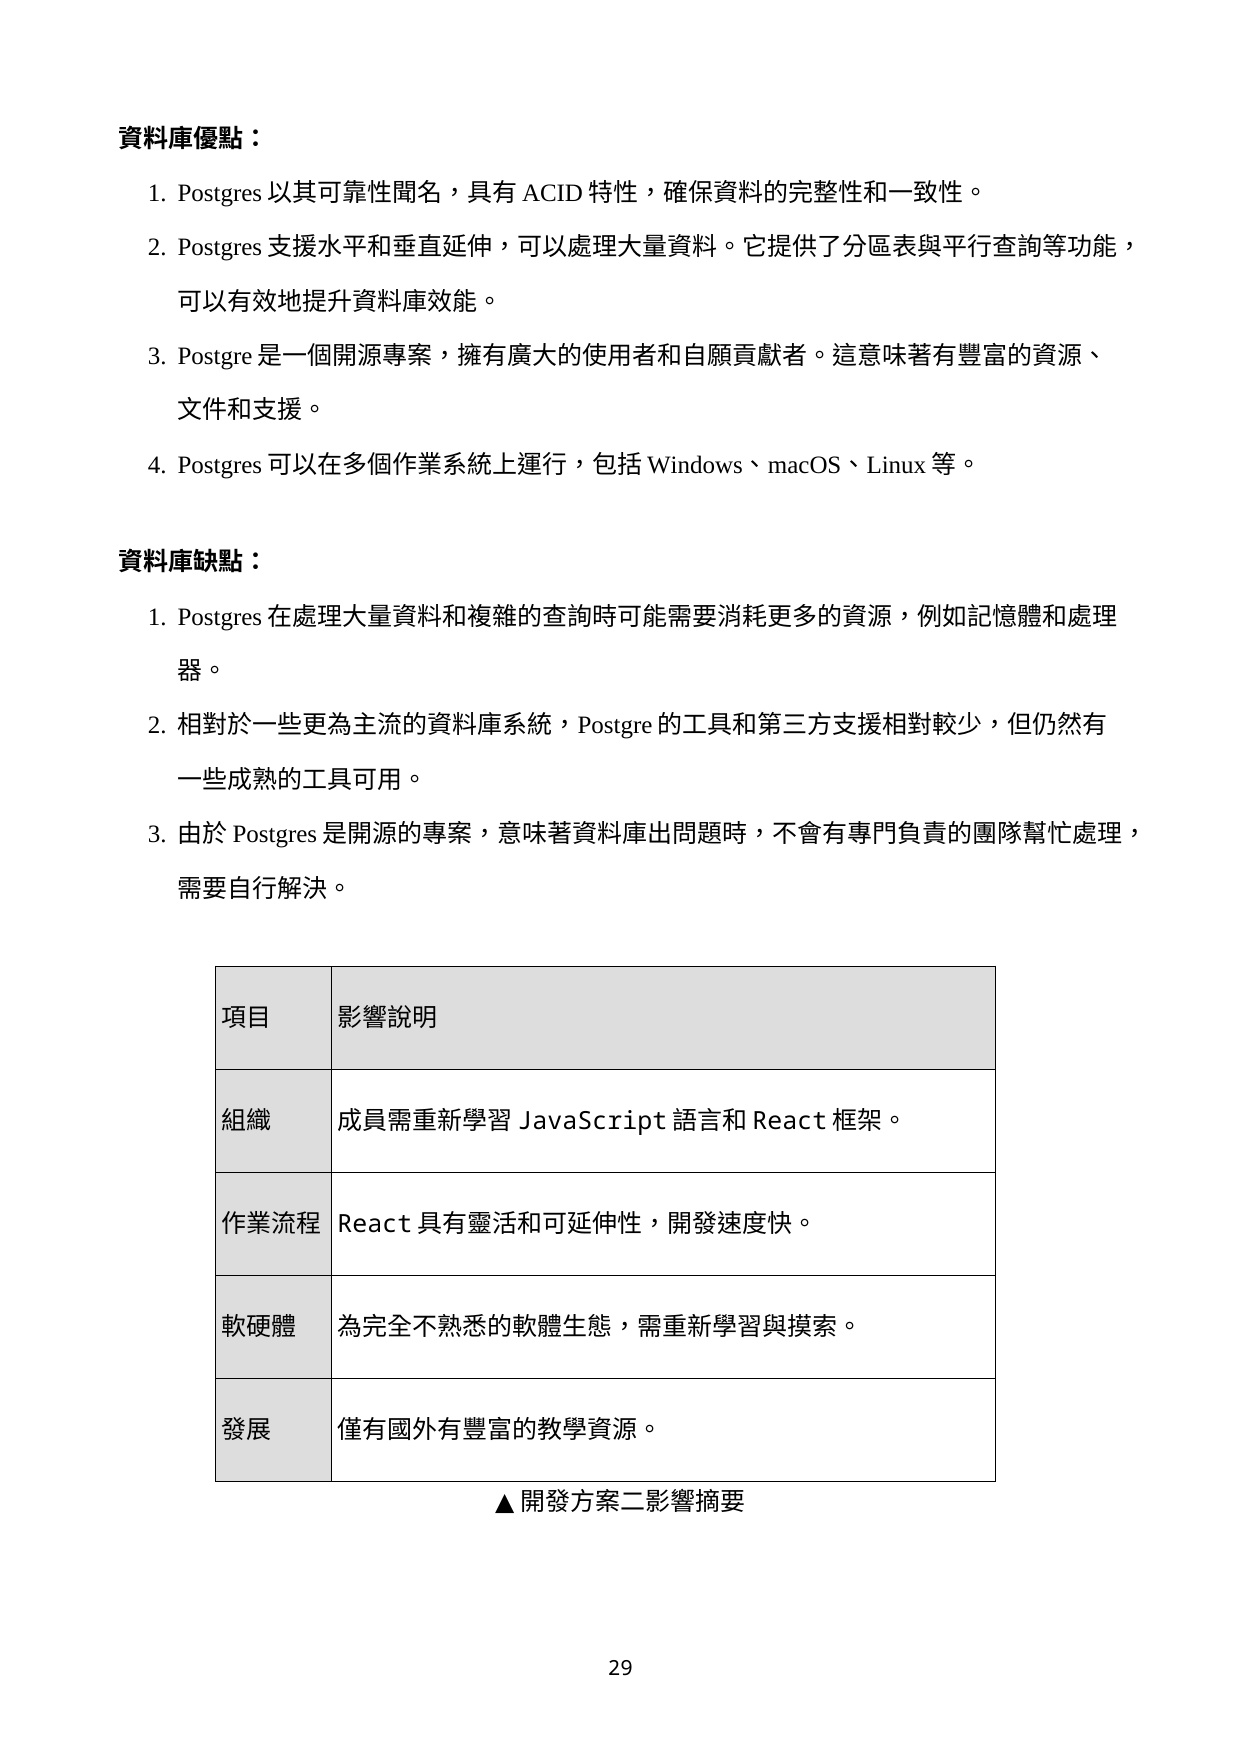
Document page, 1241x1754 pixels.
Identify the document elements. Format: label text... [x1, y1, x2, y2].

list Postgres在處理大量資料和複雜的查詢時可能需要消耗更多的資源，例如記憶體和處理器。 [148, 596, 1122, 687]
table_cell 組織 [216, 1070, 331, 1172]
table_cell 軟硬體 [216, 1276, 331, 1378]
table_cell 作業流程 [216, 1173, 331, 1275]
text ▲ 開發方案二影響摘要 [118, 1482, 1122, 1518]
list Postgres支援水平和垂直延伸，可以處理大量資料。它提供了分區表與平行查詢等功能，可以有效地提升資料庫效能。 [148, 227, 1122, 317]
list 相對於一些更為主流的資料庫系統，Postgre的工具和第三方支援相對較少，但仍然有一些成熟的工具可用。 [148, 705, 1122, 796]
list Postgres以其可靠性聞名，具有ACID特性，確保資料的完整性和一致性。 [148, 172, 1122, 209]
table_cell 成員需重新學習JavaScript語言和React框架。 [332, 1070, 995, 1172]
table_header 影響說明 [332, 967, 995, 1069]
table_cell React具有靈活和可延伸性，開發速度快。 [332, 1173, 995, 1275]
text 資料庫優點： [118, 118, 1122, 154]
list Postgre是一個開源專案，擁有廣大的使用者和自願貢獻者。這意味著有豐富的資源、文件和支援。 [148, 336, 1122, 426]
table_cell 發展 [216, 1379, 331, 1481]
text 資料庫缺點： [118, 542, 1122, 578]
table_header 項目 [216, 967, 331, 1069]
list 由於Postgres是開源的專案，意味著資料庫出問題時，不會有專門負責的團隊幫忙處理，需要自行解決。 [148, 814, 1122, 904]
table_cell 僅有國外有豐富的教學資源。 [332, 1379, 995, 1481]
list Postgres可以在多個作業系統上運行，包括Windows、macOS、Linux等。 [148, 444, 1122, 481]
table_cell 為完全不熟悉的軟體生態，需重新學習與摸索。 [332, 1276, 995, 1378]
